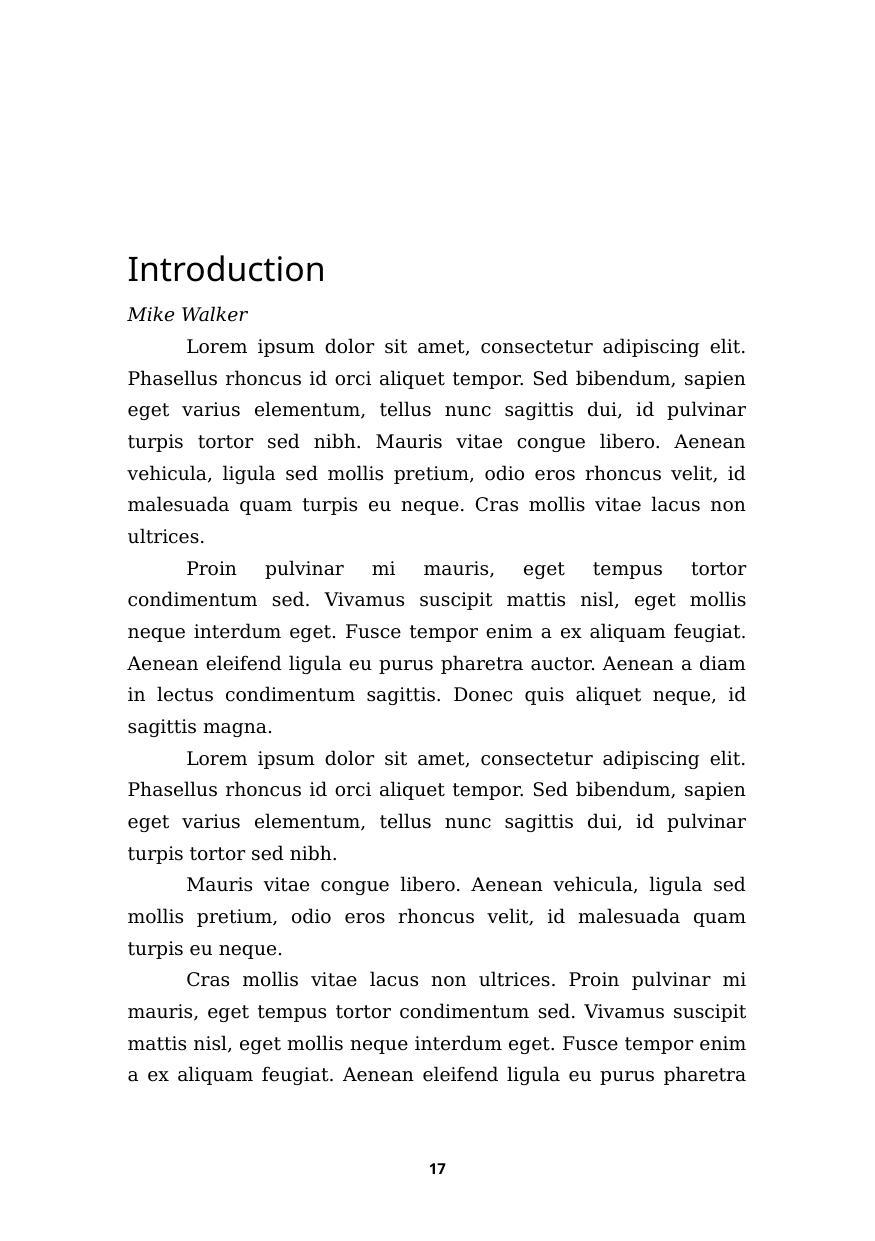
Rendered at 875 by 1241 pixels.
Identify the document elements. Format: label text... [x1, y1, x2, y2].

text Lorem ipsum dolor sit amet, consectetur adipiscing elit. Phasellus rhoncus id orci aliquet tempor. Sed bibendum, sapien eget varius elementum, tellus nunc sagittis dui, id pulvinar turpis tortor sed nibh. Mauris vitae congue libero. Aenean vehicula, ligula sed mollis pretium, odio eros rhoncus velit, id malesuada quam turpis eu neque. Cras mollis vitae lacus non ultrices. [127, 336, 747, 548]
subtitle Introduction [127, 246, 747, 292]
text Mike Walker [127, 304, 747, 326]
text Mauris vitae congue libero. Aenean vehicula, ligula sed mollis pretium, odio eros rhoncus velit, id malesuada quam turpis eu neque. [127, 874, 747, 959]
text Lorem ipsum dolor sit amet, consectetur adipiscing elit. Phasellus rhoncus id orci aliquet tempor. Sed bibendum, sapien eget varius elementum, tellus nunc sagittis dui, id pulvinar turpis tortor sed nibh. [127, 748, 747, 864]
text Cras mollis vitae lacus non ultrices. Proin pulvinar mi mauris, eget tempus tortor condimentum sed. Vivamus suscipit mattis nisl, eget mollis neque interdum eget. Fusce tempor enim a ex aliquam feugiat. Aenean eleifend ligula eu purus pharetra [127, 969, 747, 1086]
text Proin pulvinar mi mauris, eget tempus tortor condimentum sed. Vivamus suscipit mattis nisl, eget mollis neque interdum eget. Fusce tempor enim a ex aliquam feugiat. Aenean eleifend ligula eu purus pharetra auctor. Aenean a diam in lectus condimentum sagittis. Donec quis aliquet neque, id sagittis magna. [127, 558, 747, 738]
